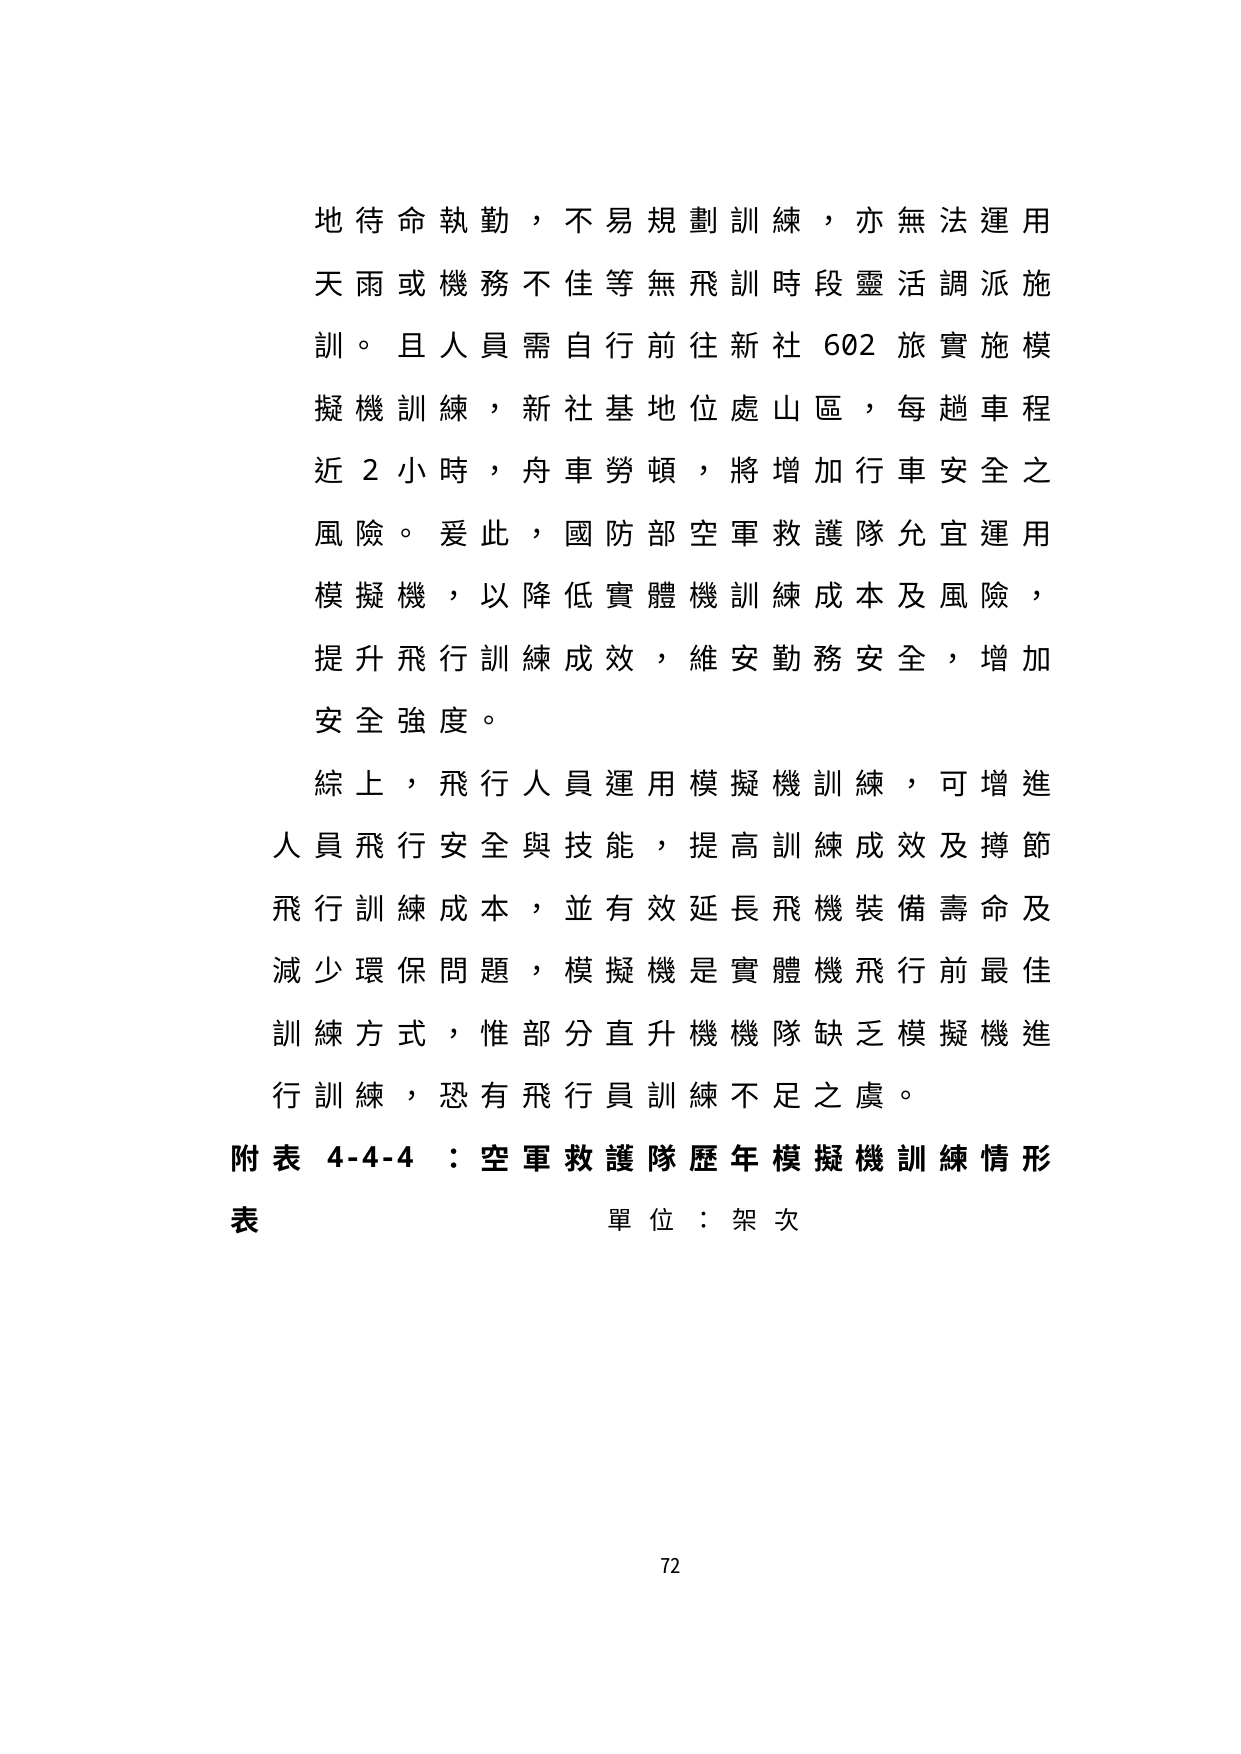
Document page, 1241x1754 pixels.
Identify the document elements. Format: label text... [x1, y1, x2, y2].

text 地待命執勤，不易規劃訓練，亦無法運用天雨或機務不佳等無飛訓時段靈活調派施訓。且人員需自行前往新社602旅實施模擬機訓練，新社基地位處山區，每趟車程近2小時，舟車勞頓，將增加行車安全之風險。爰此，國防部空軍救護隊允宜運用模擬機，以降低實體機訓練成本及風險，提升飛行訓練成效，維安勤務安全，增加安全強度。 [301, 177, 1058, 740]
text 綜上，飛行人員運用模擬機訓練，可增進人員飛行安全與技能，提高訓練成效及撙節飛行訓練成本，並有效延長飛機裝備壽命及減少環保問題，模擬機是實體機飛行前最佳訓練方式，惟部分直升機機隊缺乏模擬機進行訓練，恐有飛行員訓練不足之虞。 [242, 740, 1058, 1115]
text 附表4-4-4：空軍救護隊歷年模擬機訓練情形表 單位：架次 [203, 1115, 1072, 1240]
